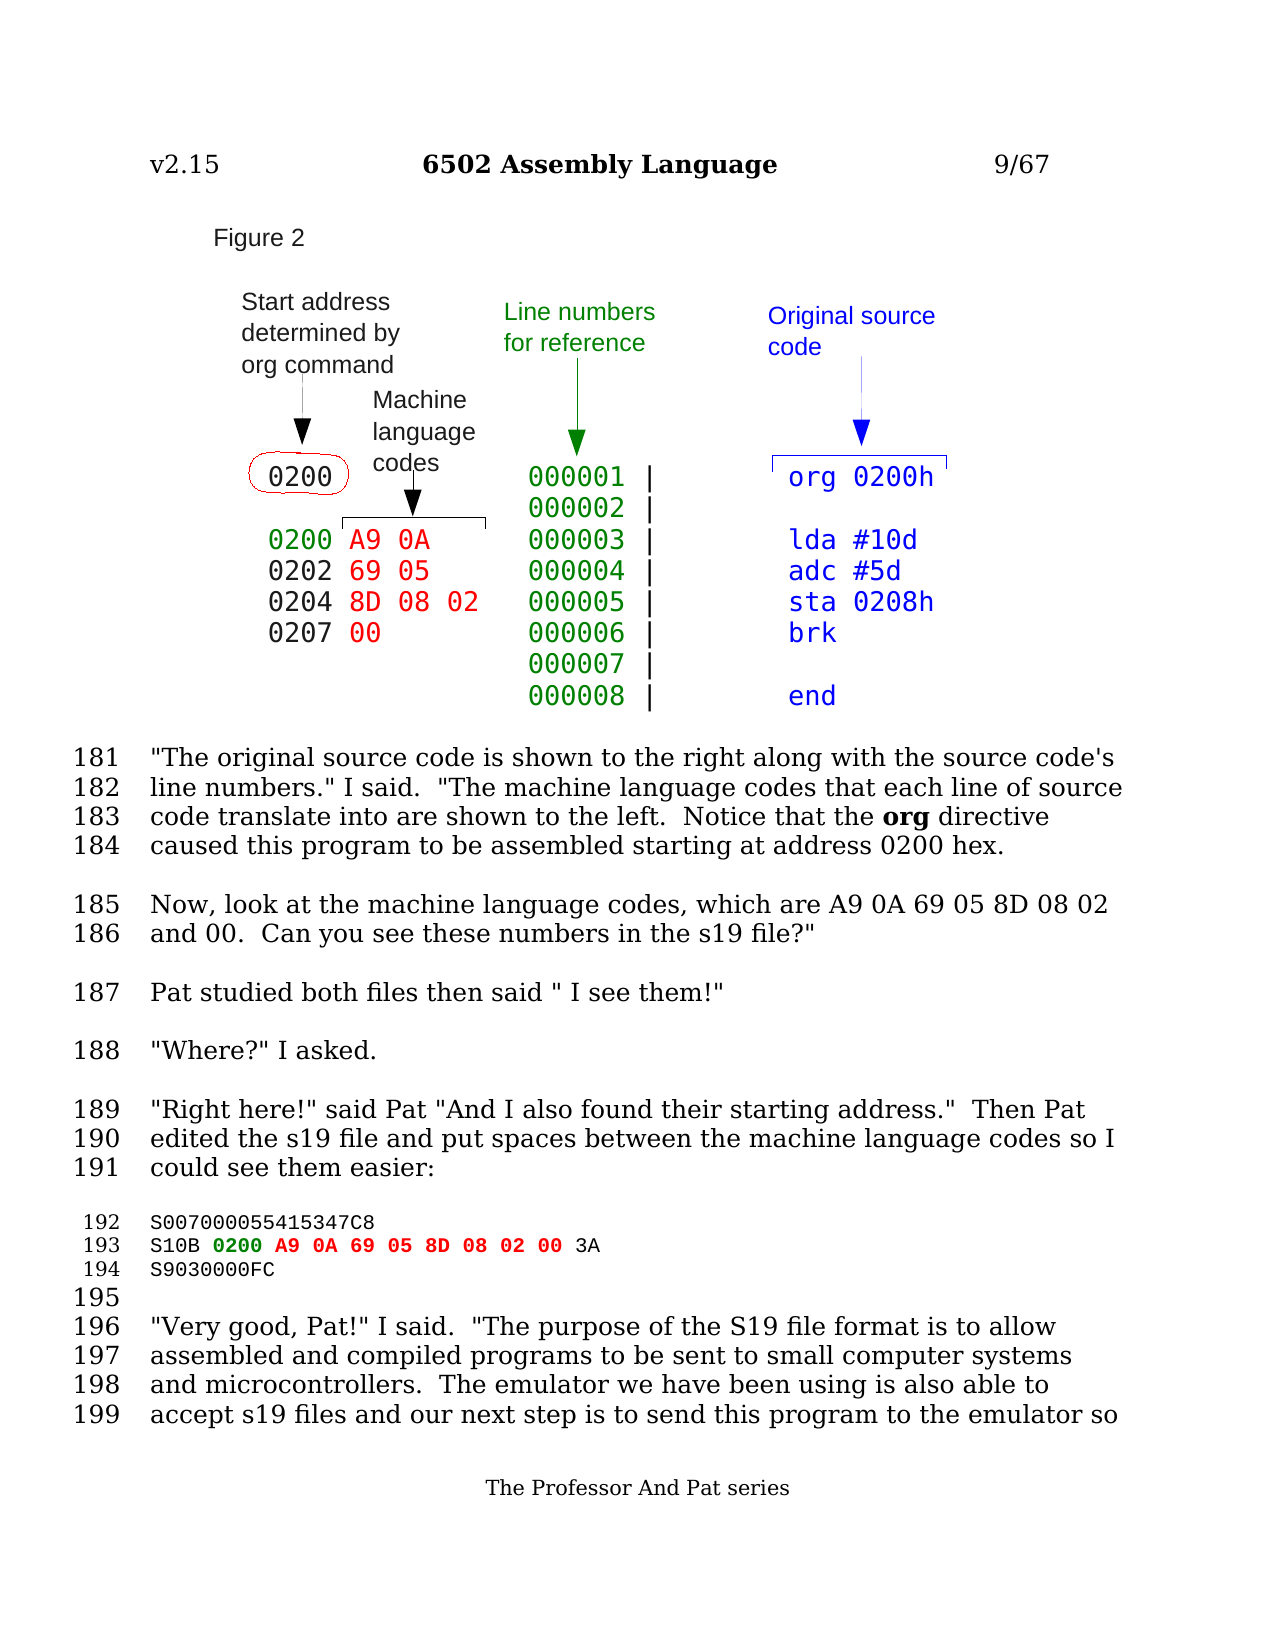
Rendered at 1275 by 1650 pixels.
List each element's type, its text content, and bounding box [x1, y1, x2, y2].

text S007000055415347C8 [150, 1212, 1125, 1236]
text S10B 0200 A9 0A 69 05 8D 08 02 00 3A [150, 1236, 1125, 1259]
text "The original source code is shown to the right along with the source code's line numbers." I said. "The machine language codes that each line of source code translate into are shown to the left. Notice that the org directive caused this program to be assembled starting at address 0200 hex. [150, 743, 1125, 861]
text Now, look at the machine language codes, which are A9 0A 69 05 8D 08 02 and 00. Can you see these numbers in the s19 file?" [150, 890, 1125, 949]
text S9030000FC [150, 1259, 1125, 1283]
text "Where?" I asked. [150, 1036, 1125, 1066]
text Pat studied both files then said " I see them!" [150, 978, 1125, 1007]
text "Very good, Pat!" I said. "The purpose of the S19 file format is to allow assembled and compiled programs to be sent to small computer systems and microcontrollers. The emulator we have been using is also able to accept s19 files and our next step is to send this program to the emulator so [150, 1312, 1125, 1429]
text "Right here!" said Pat "And I also found their starting address." Then Pat edited the s19 file and put spaces between the machine language codes so I could see them easier: [150, 1095, 1125, 1183]
